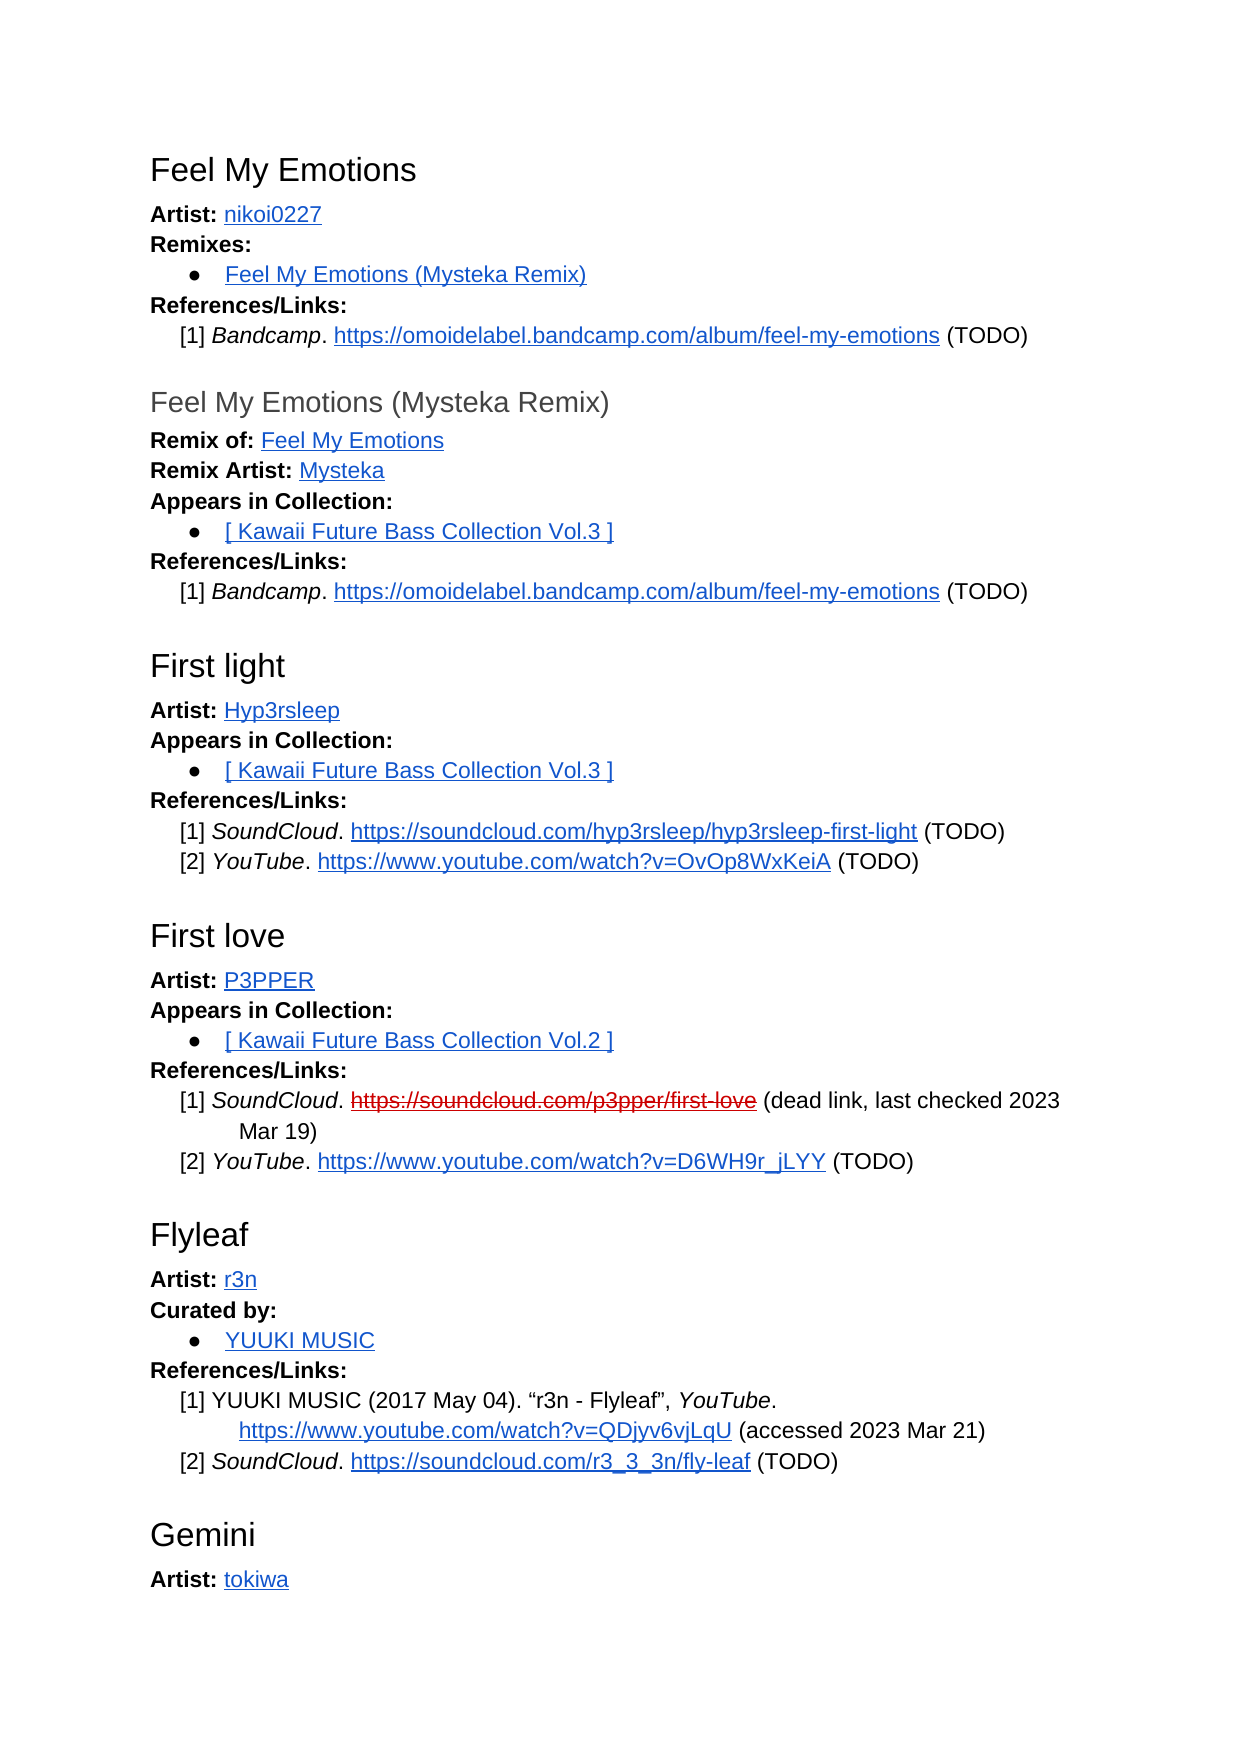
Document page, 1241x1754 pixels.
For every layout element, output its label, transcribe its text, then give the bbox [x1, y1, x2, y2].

text References/Links: [150, 1357, 1090, 1383]
text Artist: Hyp3rsleep [150, 697, 1090, 723]
text [1] Bandcamp. https://omoidelabel.bandcamp.com/album/feel-my-emotions (TODO) [179, 578, 1090, 604]
text Artist: nikoi0227 [150, 201, 1090, 227]
list YUUKI MUSIC [187, 1327, 1090, 1353]
text Artist: tokiwa [150, 1566, 1090, 1593]
text [2] YouTube. https://www.youtube.com/watch?v=OvOp8WxKeiA (TODO) [179, 848, 1090, 874]
text [2] YouTube. https://www.youtube.com/watch?v=D6WH9r_jLYY (TODO) [179, 1148, 1090, 1174]
text References/Links: [150, 787, 1090, 814]
text Artist: r3n [150, 1266, 1090, 1293]
subtitle Flyleaf [150, 1216, 1090, 1254]
text Remixes: [150, 231, 1090, 257]
text References/Links: [150, 548, 1090, 574]
subtitle Gemini [150, 1515, 1090, 1554]
text References/Links: [150, 292, 1090, 318]
text [2] SoundCloud. https://soundcloud.com/r3_3_3n/fly-leaf (TODO) [179, 1448, 1090, 1474]
text Appears in Collection: [150, 997, 1090, 1023]
text References/Links: [150, 1057, 1090, 1083]
list [ Kawaii Future Bass Collection Vol.2 ] [187, 1027, 1090, 1053]
list Feel My Emotions (Mysteka Remix) [187, 261, 1090, 288]
list [ Kawaii Future Bass Collection Vol.3 ] [187, 518, 1090, 544]
text [1] Bandcamp. https://omoidelabel.bandcamp.com/album/feel-my-emotions (TODO) [179, 322, 1090, 348]
text [1] YUUKI MUSIC (2017 May 04). “r3n - Flyleaf”, YouTube. https://www.youtube.com/watch?v=QDjyv6vjLqU (accessed 2023 Mar 21) [179, 1387, 1090, 1444]
text [1] SoundCloud. https://soundcloud.com/hyp3rsleep/hyp3rsleep-first-light (TODO) [179, 818, 1090, 844]
text Appears in Collection: [150, 488, 1090, 514]
text [1] SoundCloud. https://soundcloud.com/p3pper/first-love (dead link, last checked 2023 Mar 19) [179, 1087, 1090, 1144]
text Curated by: [150, 1297, 1090, 1323]
subtitle Feel My Emotions [150, 150, 1090, 188]
text Artist: P3PPER [150, 967, 1090, 993]
text Remix of: Feel My Emotions [150, 427, 1090, 453]
subtitle First light [150, 646, 1090, 684]
subtitle First love [150, 916, 1090, 954]
subtitle Feel My Emotions (Mysteka Remix) [150, 385, 1090, 419]
list [ Kawaii Future Bass Collection Vol.3 ] [187, 757, 1090, 784]
text Remix Artist: Mysteka [150, 457, 1090, 484]
text Appears in Collection: [150, 727, 1090, 753]
